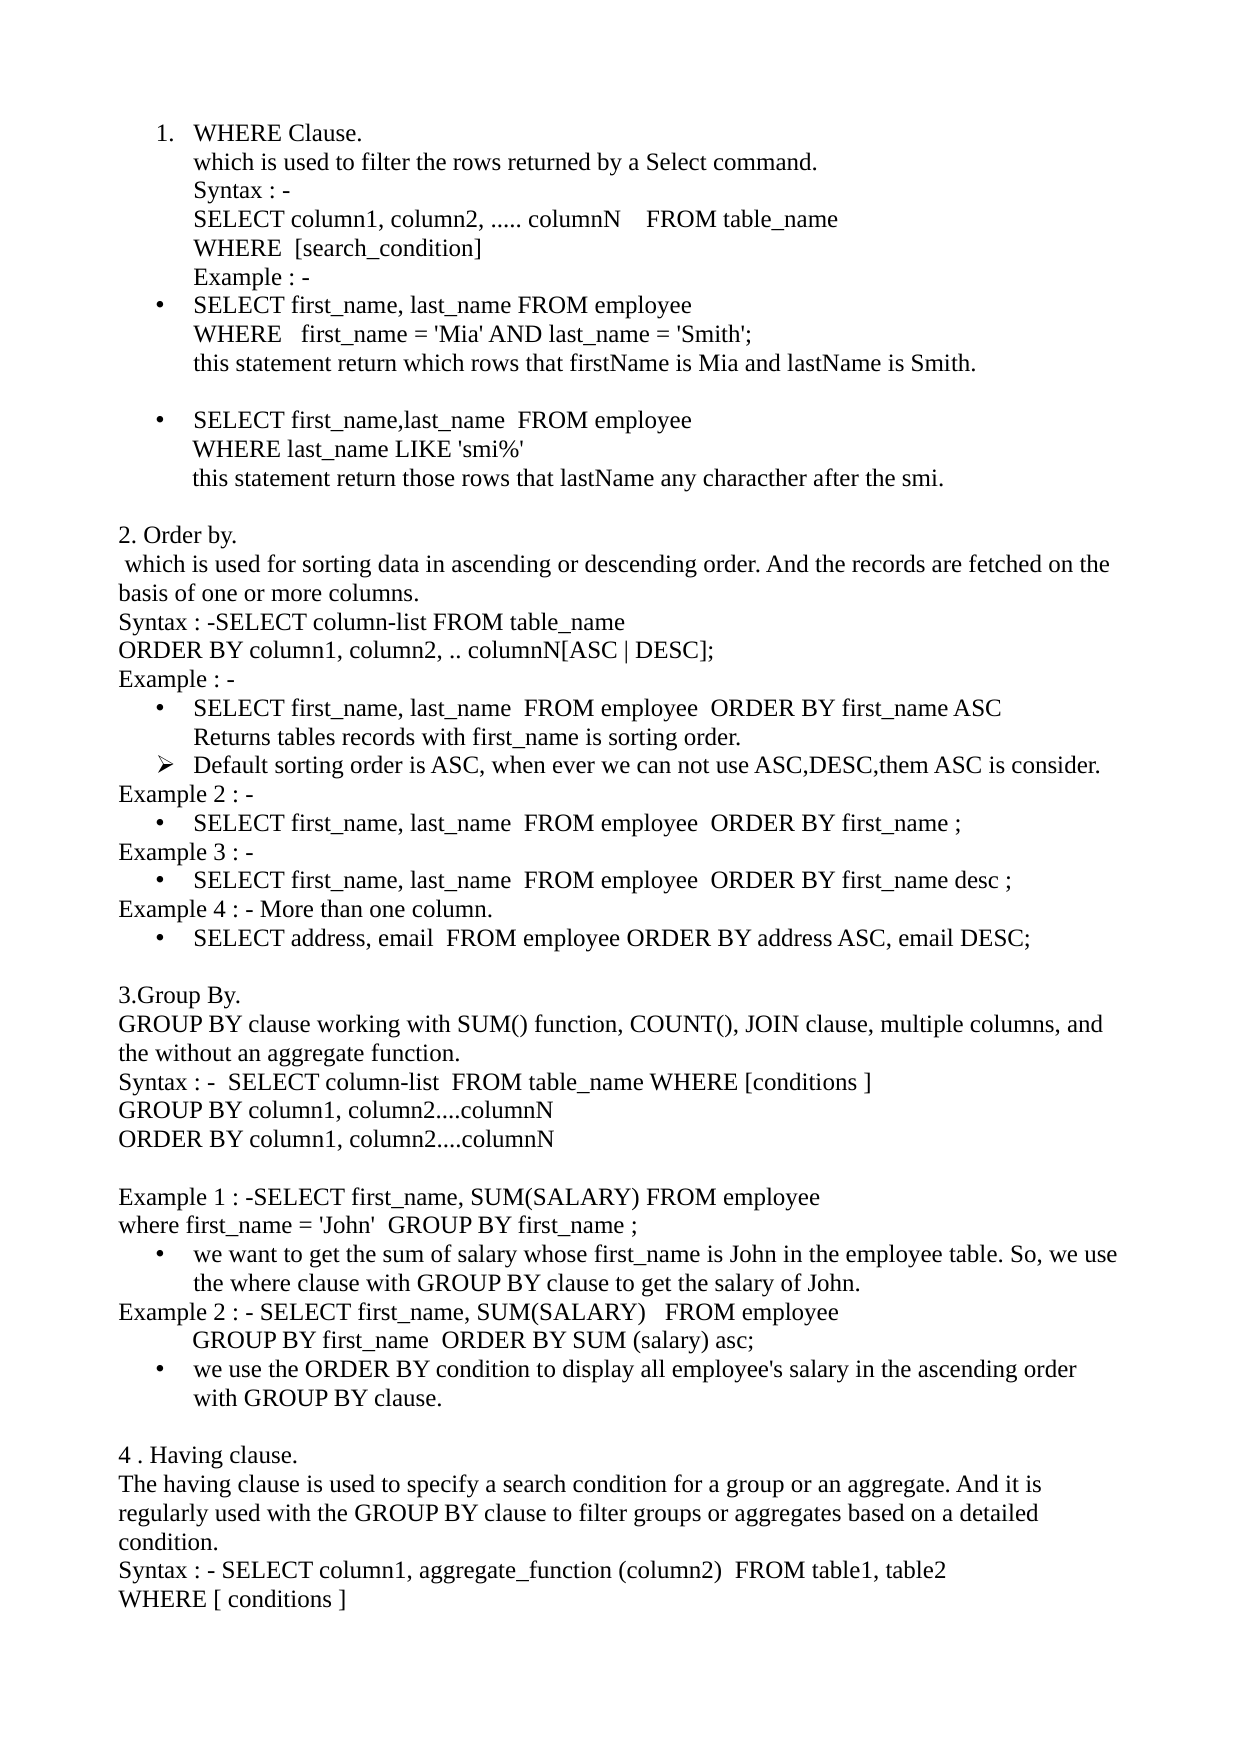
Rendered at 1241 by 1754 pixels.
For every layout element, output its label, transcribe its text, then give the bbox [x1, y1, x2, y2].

list SELECT first_name, last_name FROM employee ORDER BY first_name ASC [156, 693, 1122, 722]
text WHERE [ conditions ] [118, 1584, 1122, 1613]
text GROUP BY column1, column2....columnN [118, 1096, 1122, 1124]
list we use the ORDER BY condition to display all employee's salary in the ascending order with GROUP BY clause. [156, 1354, 1122, 1412]
list Example : - [156, 262, 1122, 291]
text ORDER BY column1, column2, .. columnN[ASC | DESC]; [118, 636, 1122, 664]
list SELECT first_name, last_name FROM employee ORDER BY first_name ; [156, 808, 1122, 837]
text 4 . Having clause. [118, 1441, 1122, 1469]
text Example 2 : - [118, 779, 1122, 808]
list we want to get the sum of salary whose first_name is John in the employee table. So, we use the where clause with GROUP BY clause to get the salary of John. [156, 1239, 1122, 1297]
text Syntax : - SELECT column1, aggregate_function (column2) FROM table1, table2 [118, 1556, 1122, 1584]
list Default sorting order is ASC, when ever we can not use ASC,DESC,them ASC is consider. [156, 751, 1122, 779]
text this statement return those rows that lastName any characther after the smi. [118, 463, 1122, 492]
list Syntax : - [156, 176, 1122, 204]
text Example 2 : - SELECT first_name, SUM(SALARY) FROM employee [118, 1297, 1122, 1326]
list SELECT first_name,last_name FROM employee [156, 406, 1122, 434]
list SELECT first_name, last_name FROM employee [156, 291, 1122, 319]
text Example 1 : -SELECT first_name, SUM(SALARY) FROM employee [118, 1182, 1122, 1211]
text Example : - [118, 664, 1122, 693]
text where first_name = 'John' GROUP BY first_name ; [118, 1211, 1122, 1239]
text Syntax : - SELECT column-list FROM table_name WHERE [conditions ] [118, 1067, 1122, 1096]
list this statement return which rows that firstName is Mia and lastName is Smith. [156, 348, 1122, 377]
list Returns tables records with first_name is sorting order. [156, 722, 1122, 751]
list WHERE first_name = 'Mia' AND last_name = 'Smith'; [156, 319, 1122, 348]
text WHERE last_name LIKE 'smi%' [118, 434, 1122, 463]
text which is used for sorting data in ascending or descending order. And the records are fetched on the basis of one or more columns. [118, 549, 1122, 607]
text 2. Order by. [118, 521, 1122, 549]
list which is used to filter the rows returned by a Select command. [156, 147, 1122, 176]
text Syntax : -SELECT column-list FROM table_name [118, 607, 1122, 636]
text Example 3 : - [118, 837, 1122, 866]
text GROUP BY first_name ORDER BY SUM (salary) asc; [118, 1326, 1122, 1354]
list WHERE [search_condition] [156, 233, 1122, 262]
list WHERE Clause. [156, 118, 1122, 147]
list SELECT column1, column2, ..... columnN FROM table_name [156, 204, 1122, 233]
text The having clause is used to specify a search condition for a group or an aggregate. And it is regularly used with the GROUP BY clause to filter groups or aggregates based on a detailed condition. [118, 1469, 1122, 1556]
list SELECT first_name, last_name FROM employee ORDER BY first_name desc ; [156, 866, 1122, 894]
text ORDER BY column1, column2....columnN [118, 1124, 1122, 1153]
text 3.Group By. [118, 981, 1122, 1009]
list SELECT address, email FROM employee ORDER BY address ASC, email DESC; [156, 923, 1122, 952]
text Example 4 : - More than one column. [118, 894, 1122, 923]
text GROUP BY clause working with SUM() function, COUNT(), JOIN clause, multiple columns, and the without an aggregate function. [118, 1009, 1122, 1067]
